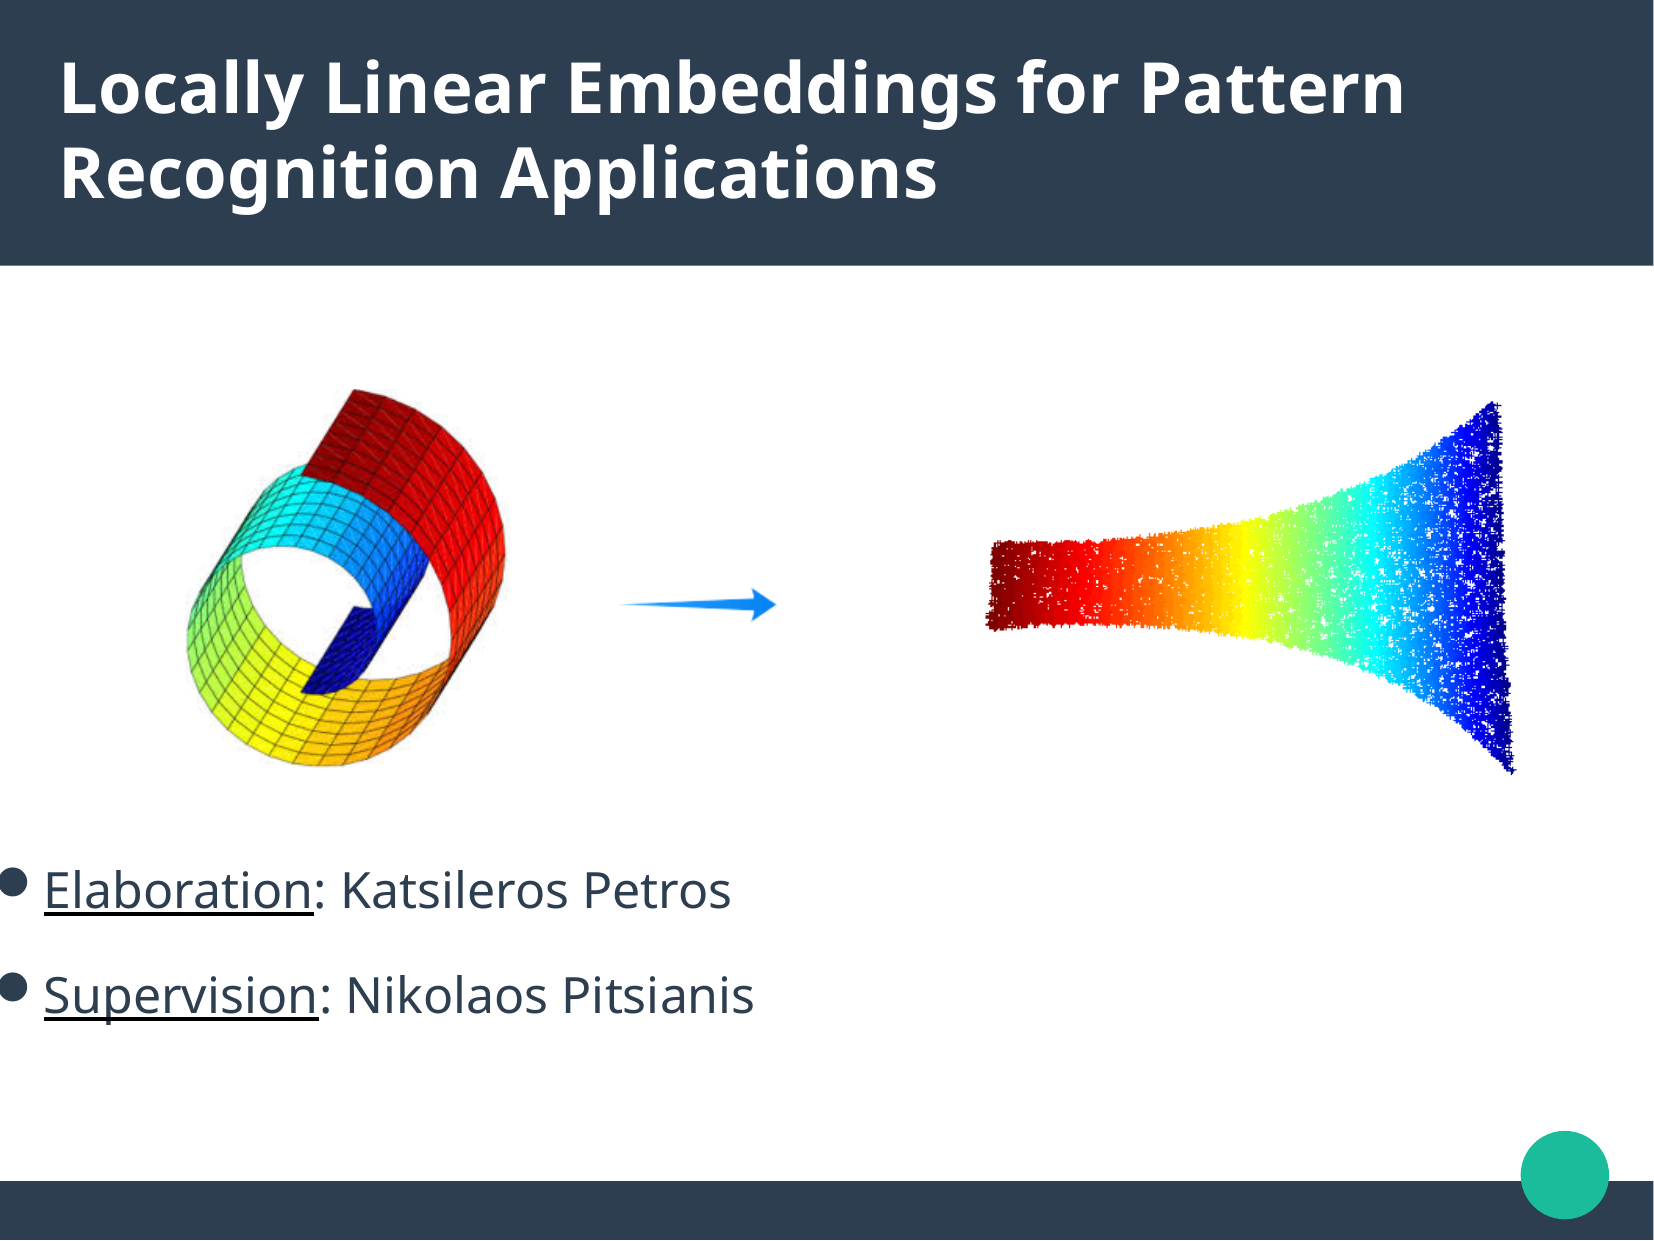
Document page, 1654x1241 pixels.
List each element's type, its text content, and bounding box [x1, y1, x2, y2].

text_box Locally Linear Embeddings for Pattern Recognition Applications [58, 46, 720, 210]
picture [616, 0, 1654, 1210]
picture [185, 389, 510, 768]
text_box Elaboration: Katsileros Petros Supervision: Nikolaos Pitsianis [0, 324, 720, 1152]
